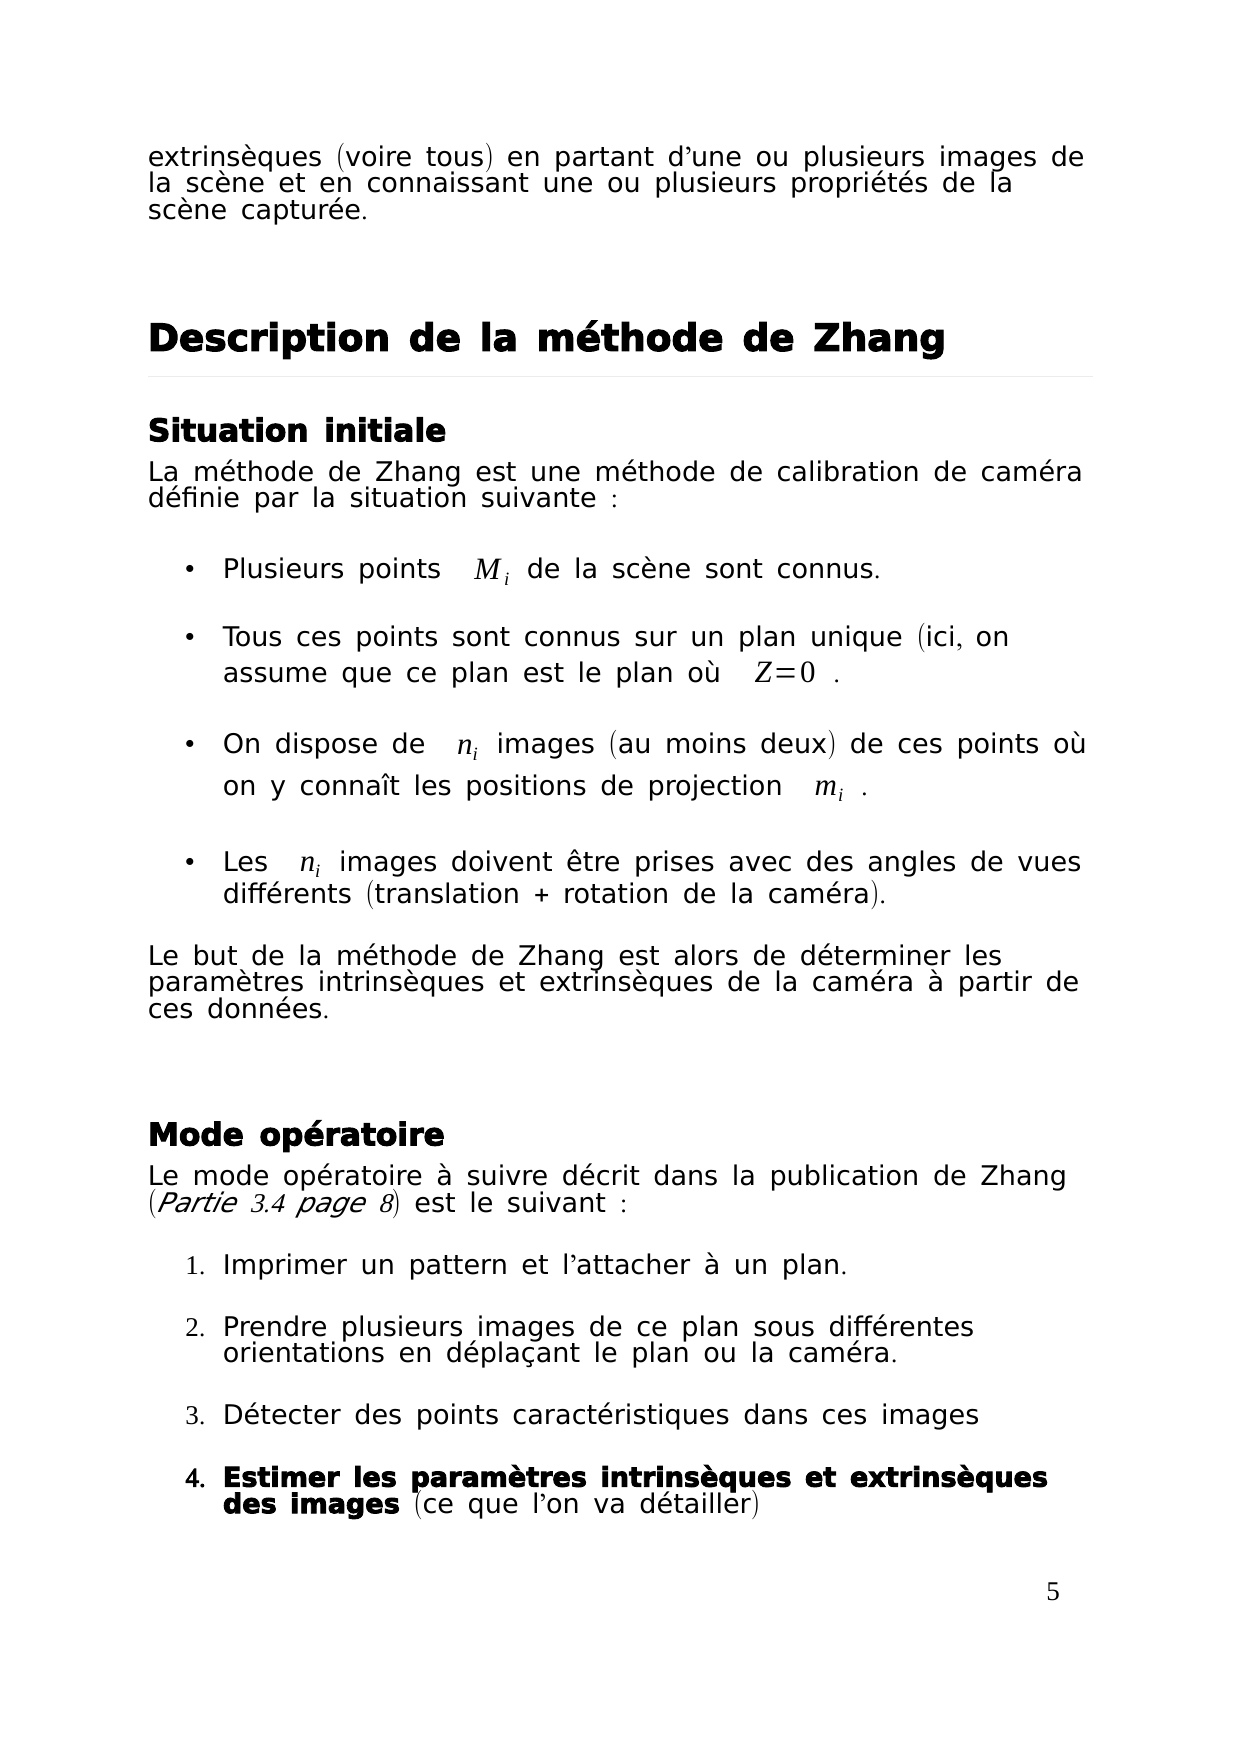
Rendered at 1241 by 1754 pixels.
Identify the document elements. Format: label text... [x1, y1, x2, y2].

list Prendre plusieurs images de ce plan sous différentes orientations en déplaçant le plan ou la caméra. [185, 1317, 1093, 1368]
text Situation initiale [148, 419, 1093, 448]
list On dispose de images (au moins deux) de ces points où on y connaît les positions de projection . [185, 726, 1093, 806]
text Mode opératoire [148, 1124, 1093, 1152]
text extrinsèques (voire tous) en partant d’une ou plusieurs images de la scène et en connaissant une ou plusieurs propriétés de la scène capturée. [148, 148, 1093, 225]
list Les images doivent être prises avec des angles de vues différents (translation + rotation de la caméra). [185, 843, 1093, 909]
list Détecter des points caractéristiques dans ces images [185, 1406, 1093, 1431]
text La méthode de Zhang est une méthode de calibration de caméra définie par la situation suivante : [148, 463, 1093, 514]
list Imprimer un pattern et l’attacher à un plan. [185, 1255, 1093, 1280]
text Le but de la méthode de Zhang est alors de déterminer les paramètres intrinsèques et extrinsèques de la caméra à partir de ces données. [148, 947, 1093, 1024]
list Tous ces points sont connus sur un plan unique (ici, on assume que ce plan est le plan où . [185, 628, 1093, 689]
text Le mode opératoire à suivre décrit dans la publication de Zhang (Partie 3.4 page 8) est le suivant : [148, 1167, 1093, 1218]
list Plusieurs points de la scène sont connus. [185, 551, 1093, 590]
list Estimer les paramètres intrinsèques et extrinsèques des images (ce que l’on va détailler) [185, 1468, 1093, 1519]
subtitle Description de la méthode de Zhang [148, 325, 1093, 376]
